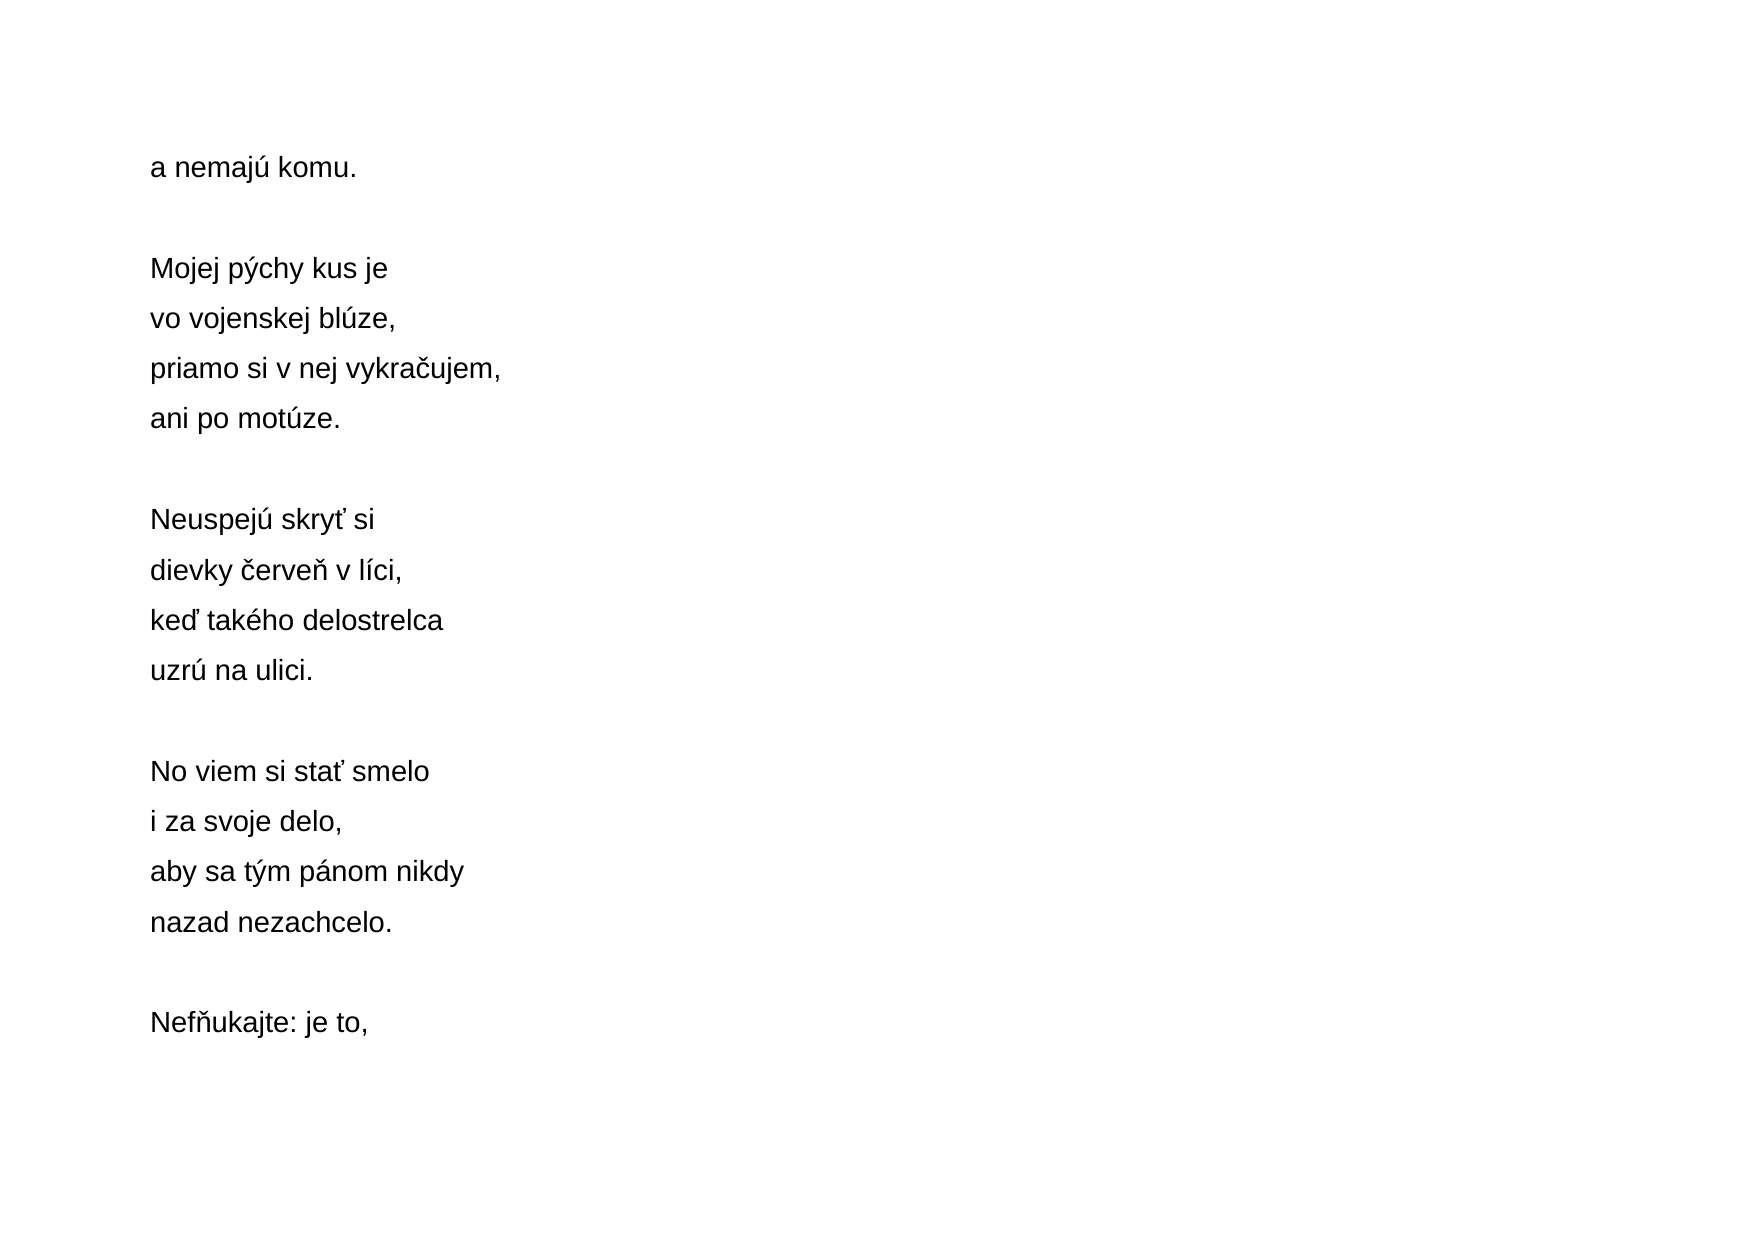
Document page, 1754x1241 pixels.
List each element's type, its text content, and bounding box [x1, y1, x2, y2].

text ani po motúze. [150, 402, 1243, 435]
text aby sa tým pánom nikdy [150, 854, 1243, 888]
text priamo si v nej vykračujem, [150, 351, 1243, 385]
text Nefňukajte: je to, [150, 1005, 1243, 1039]
text Neuspejú skryť si [150, 502, 1243, 536]
text No viem si stať smelo [150, 754, 1243, 787]
text a nemajú komu. [150, 150, 1243, 183]
text nazad nezachcelo. [150, 905, 1243, 938]
text vo vojenskej blúze, [150, 301, 1243, 334]
text i za svoje delo, [150, 804, 1243, 838]
text dievky červeň v líci, [150, 552, 1243, 586]
text Mojej pýchy kus je [150, 251, 1243, 284]
text uzrú na ulici. [150, 653, 1243, 687]
text keď takého delostrelca [150, 603, 1243, 636]
